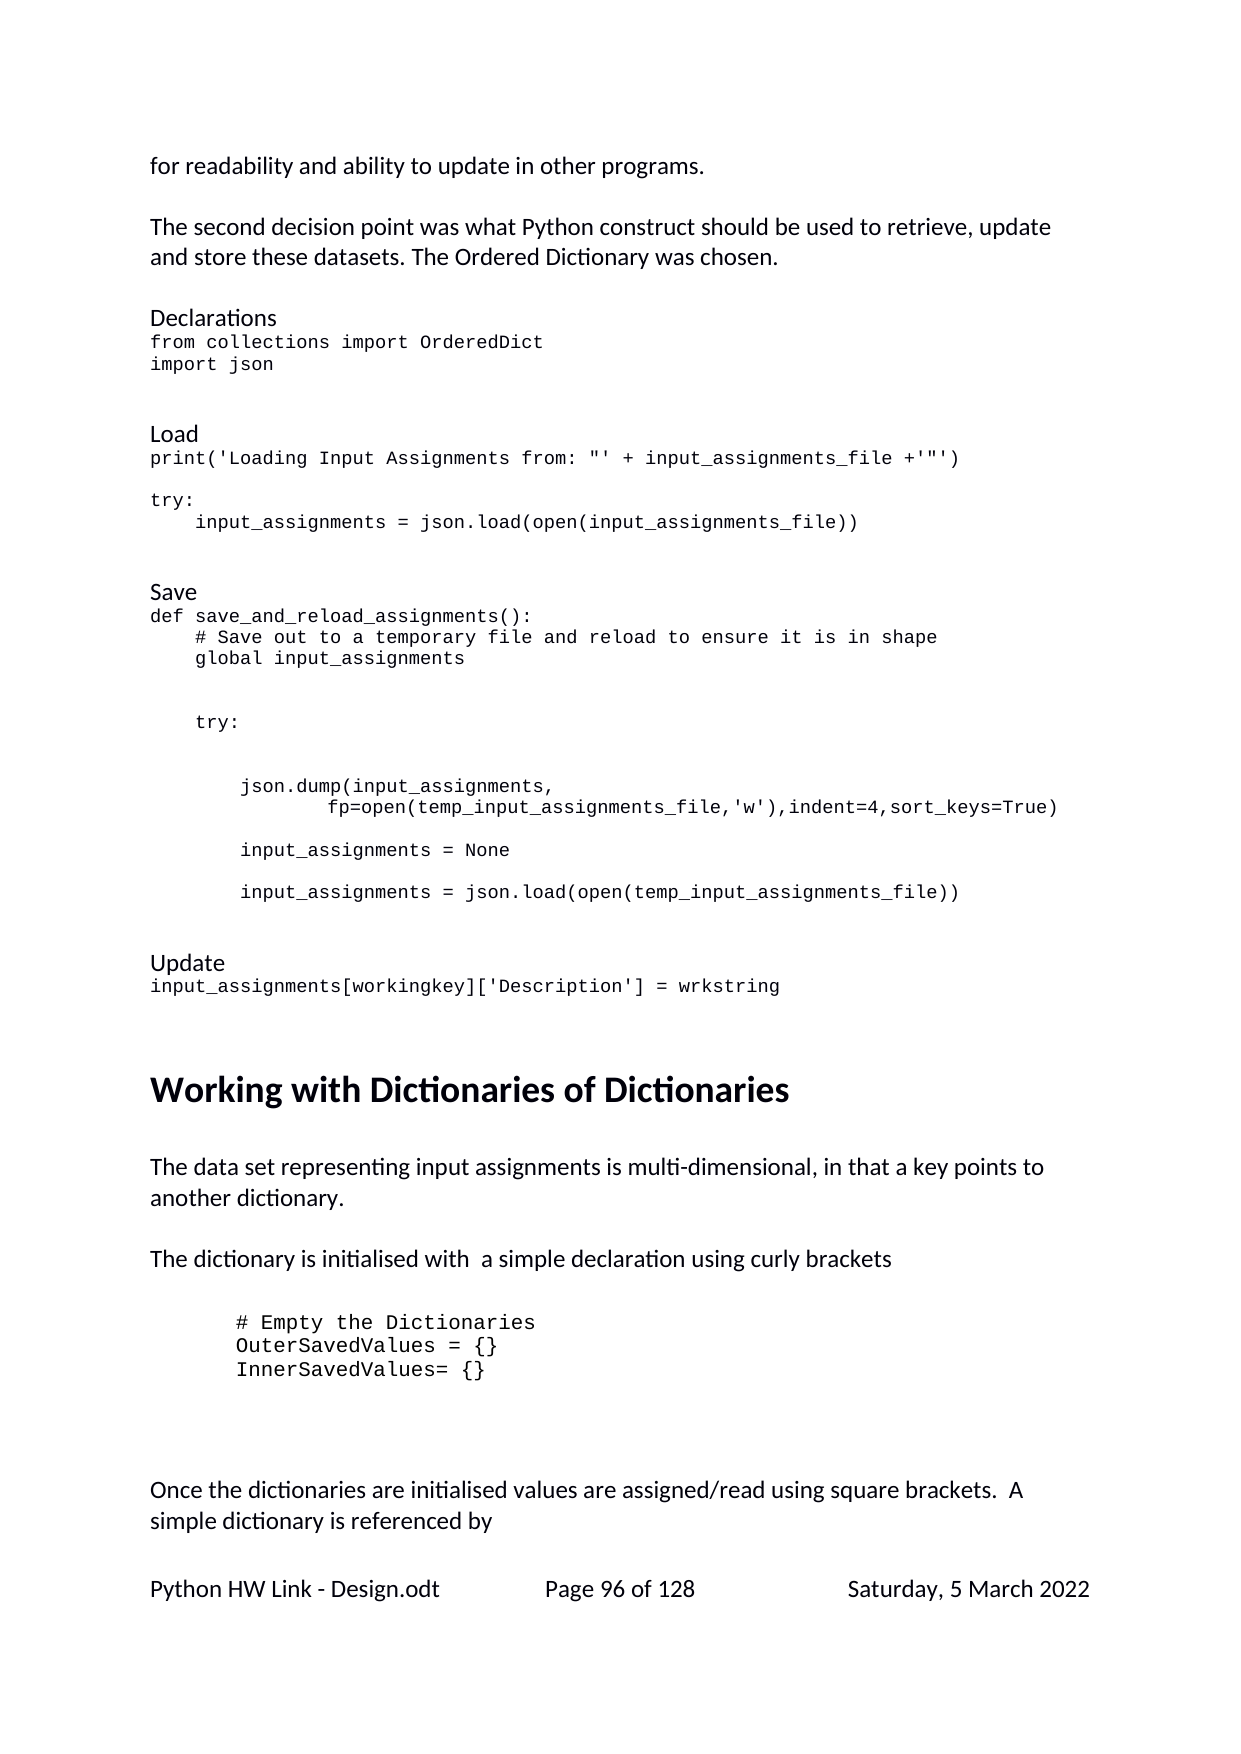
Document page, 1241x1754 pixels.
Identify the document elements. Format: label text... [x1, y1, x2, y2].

text # Save out to a temporary file and reload to ensure it is in shape [150, 628, 1090, 649]
text import json [150, 354, 1090, 376]
text Save [150, 576, 1090, 607]
text Declarations [150, 303, 1090, 333]
text print('Loading Input Assignments from: "' + input_assignments_file +'"') [150, 449, 1090, 470]
text input_assignments = json.load(open(temp_input_assignments_file)) [150, 883, 1090, 904]
text The data set representing input assignments is multi-dimensional, in that a key points to another dictionary. [150, 1151, 1090, 1212]
text input_assignments = None [150, 840, 1090, 862]
text Load [150, 418, 1090, 449]
text The dictionary is initialised with a simple declaration using curly brackets [150, 1243, 1090, 1273]
text input_assignments = json.load(open(input_assignments_file)) [150, 512, 1090, 534]
text from collections import OrderedDict [150, 333, 1090, 354]
text The second decision point was what Python construct should be used to retrieve, update and store these datasets. The Ordered Dictionary was chosen. [150, 211, 1090, 272]
text json.dump(input_assignments, [150, 777, 1090, 798]
text try: [150, 491, 1090, 512]
subtitle Working with Dictionaries of Dictionaries [150, 1066, 1090, 1112]
text Update [150, 947, 1090, 977]
text def save_and_reload_assignments(): [150, 607, 1090, 628]
text input_assignments[workingkey]['Description'] = wrkstring [150, 977, 1090, 998]
text Once the dictionaries are initialised values are assigned/read using square brackets. A simple dictionary is referenced by [150, 1474, 1090, 1536]
text fp=open(temp_input_assignments_file,'w'),indent=4,sort_keys=True) [150, 798, 1090, 819]
text for readability and ability to update in other programs. [150, 150, 1090, 181]
text global input_assignments [150, 649, 1090, 670]
text try: [150, 713, 1090, 734]
